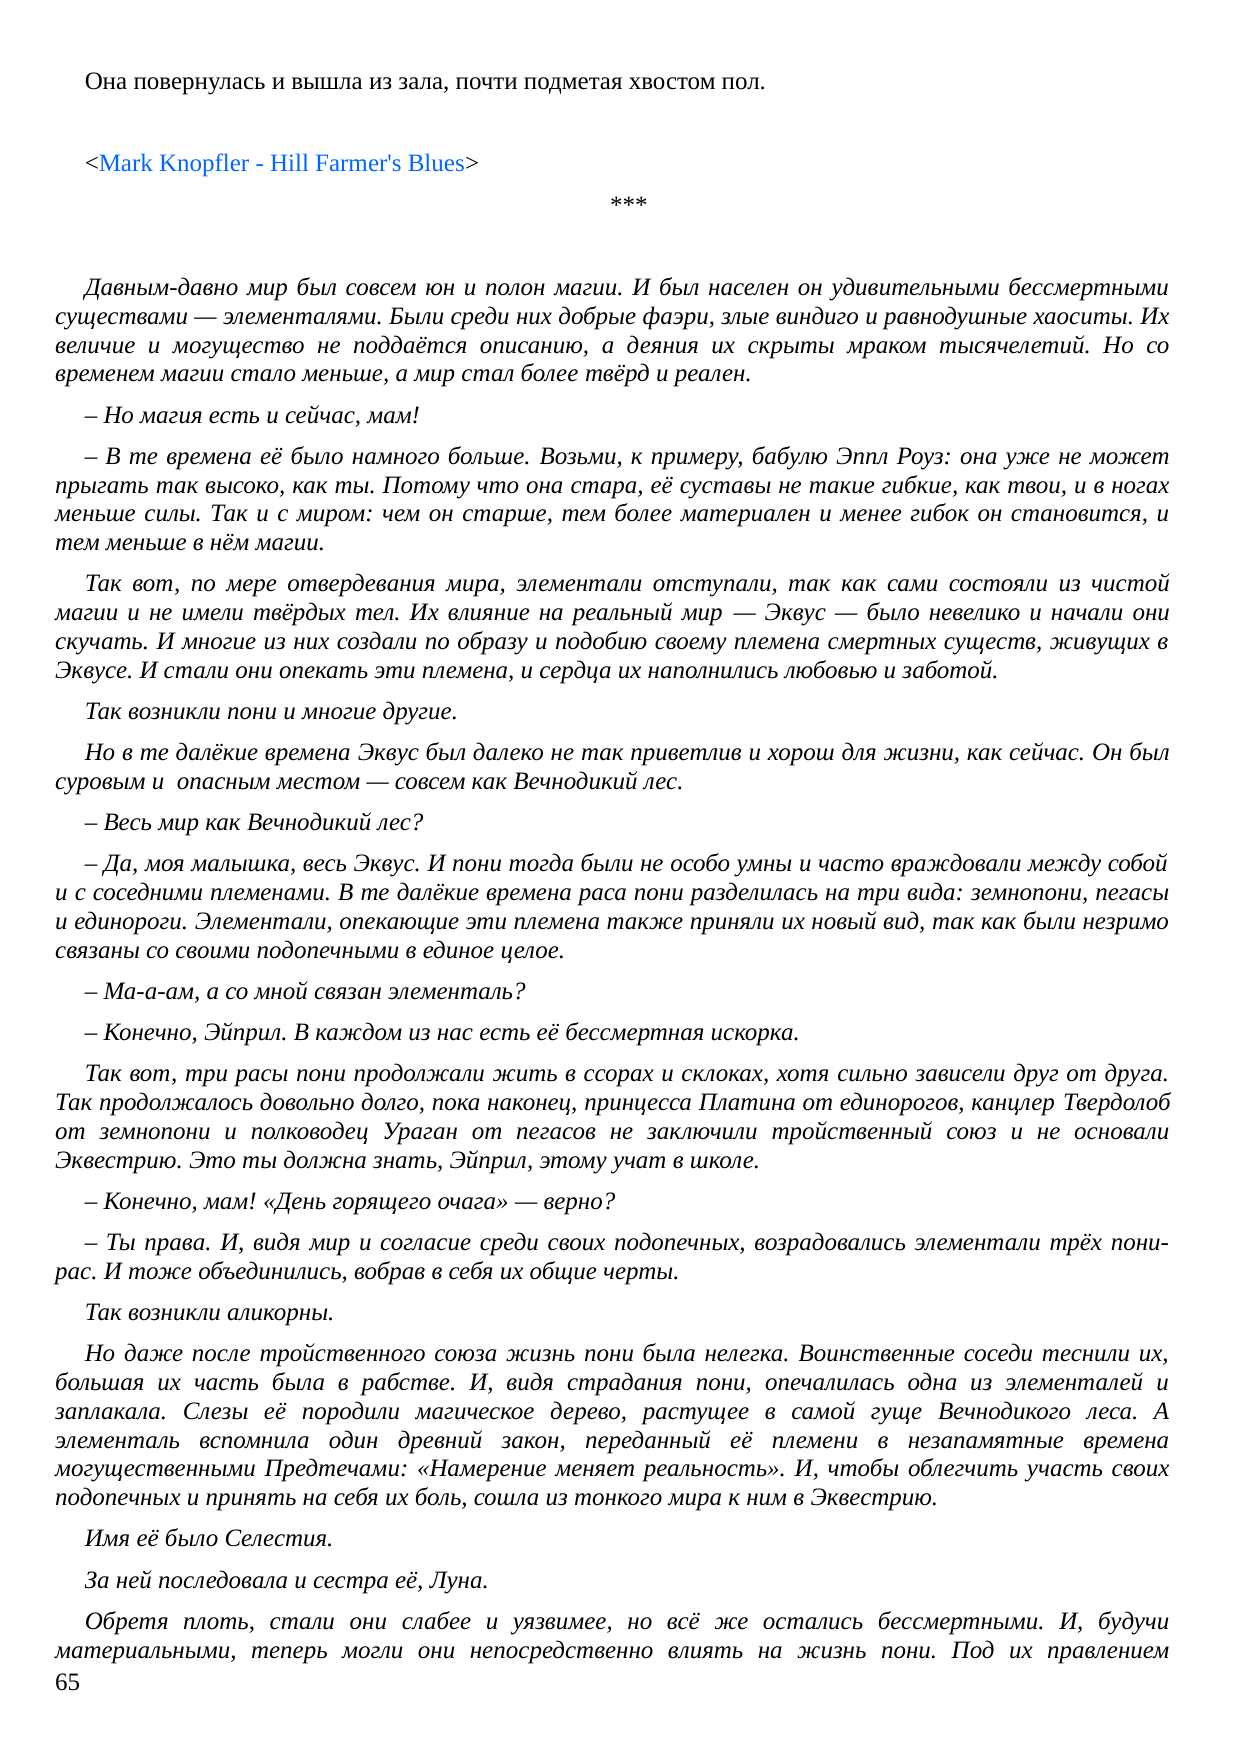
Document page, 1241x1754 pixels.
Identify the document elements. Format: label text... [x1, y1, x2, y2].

text Так вот, три расы пони продолжали жить в ссорах и склоках, хотя сильно зависели друг от друга. Так продолжалось довольно долго, пока наконец, принцесса Платина от единорогов, канцлер Твердолоб от земнопони и полководец Ураган от пегасов не заключили тройственный союз и не основали Эквестрию. Это ты должна знать, Эйприл, этому учат в школе. [55, 1058, 1173, 1173]
text Имя её было Селестия. [55, 1523, 1173, 1552]
text Так вот, по мере отвердевания мира, элементали отступали, так как сами состояли из чистой магии и не имели твёрдых тел. Их влияние на реальный мир — Эквус — было невелико и начали они скучать. И многие из них создали по образу и подобию своему племена смертных существ, живущих в Эквусе. И стали они опекать эти племена, и сердца их наполнились любовью и заботой. [55, 568, 1173, 683]
text – Конечно, мам! «День горящего очага» — верно? [55, 1186, 1173, 1215]
text – Весь мир как Вечнодикий лес? [55, 807, 1173, 836]
text Так возникли пони и многие другие. [55, 696, 1173, 725]
text Но в те далёкие времена Эквус был далеко не так приветлив и хорош для жизни, как сейчас. Он был суровым и опасным местом — совсем как Вечнодикий лес. [55, 737, 1173, 795]
text Давным-давно мир был совсем юн и полон магии. И был населен он удивительными бессмертными существами — элементалями. Были среди них добрые фаэри, злые виндиго и равнодушные хаоситы. Их величие и могущество не поддаётся описанию, а деяния их скрыты мраком тысячелетий. Но со временем магии стало меньше, а мир стал более твёрд и реален. [55, 272, 1173, 387]
text – Но магия есть и сейчас, мам! [55, 400, 1173, 428]
text – В те времена её было намного больше. Возьми, к примеру, бабулю Эппл Роуз: она уже не может прыгать так высоко, как ты. Потому что она стара, её суставы не такие гибкие, как твои, и в ногах меньше силы. Так и с миром: чем он старше, тем более материален и менее гибок он становится, и тем меньше в нём магии. [55, 441, 1173, 556]
text – Ты права. И, видя мир и согласие среди своих подопечных, возрадовались элементали трёх пони-рас. И тоже объединились, вобрав в себя их общие черты. [55, 1227, 1173, 1285]
text – Ма-а-ам, а со мной связан элементаль? [55, 976, 1173, 1005]
text За ней последовала и сестра её, Луна. [55, 1565, 1173, 1593]
text <Mark Knopfler - Hill Farmer's Blues> [55, 148, 1173, 177]
text – Да, моя малышка, весь Эквус. И пони тогда были не особо умны и часто враждовали между собой и с соседними племенами. В те далёкие времена раса пони разделилась на три вида: земнопони, пегасы и единороги. Элементали, опекающие эти племена также приняли их новый вид, так как были незримо связаны со своими подопечными в единое целое. [55, 848, 1173, 963]
text Так возникли аликорны. [55, 1297, 1173, 1326]
text – Конечно, Эйприл. В каждом из нас есть её бессмертная искорка. [55, 1017, 1173, 1046]
text Но даже после тройственного союза жизнь пони была нелегка. Воинственные соседи теснили их, большая их часть была в рабстве. И, видя страдания пони, опечалилась одна из элементалей и заплакала. Слезы её породили магическое дерево, растущее в самой гуще Вечнодикого леса. А элементаль вспомнила один древний закон, переданный её племени в незапамятные времена могущественными Предтечами: «Намерение меняет реальность». И, чтобы облегчить участь своих подопечных и принять на себя их боль, сошла из тонкого мира к ним в Эквестрию. [55, 1338, 1173, 1511]
text Обретя плоть, стали они слабее и уязвимее, но всё же остались бессмертными. И, будучи материальными, теперь могли они непосредственно влиять на жизнь пони. Под их правлением [55, 1606, 1173, 1663]
text *** [55, 190, 1173, 218]
text Она повернулась и вышла из зала, почти подметая хвостом пол. [55, 66, 1173, 95]
